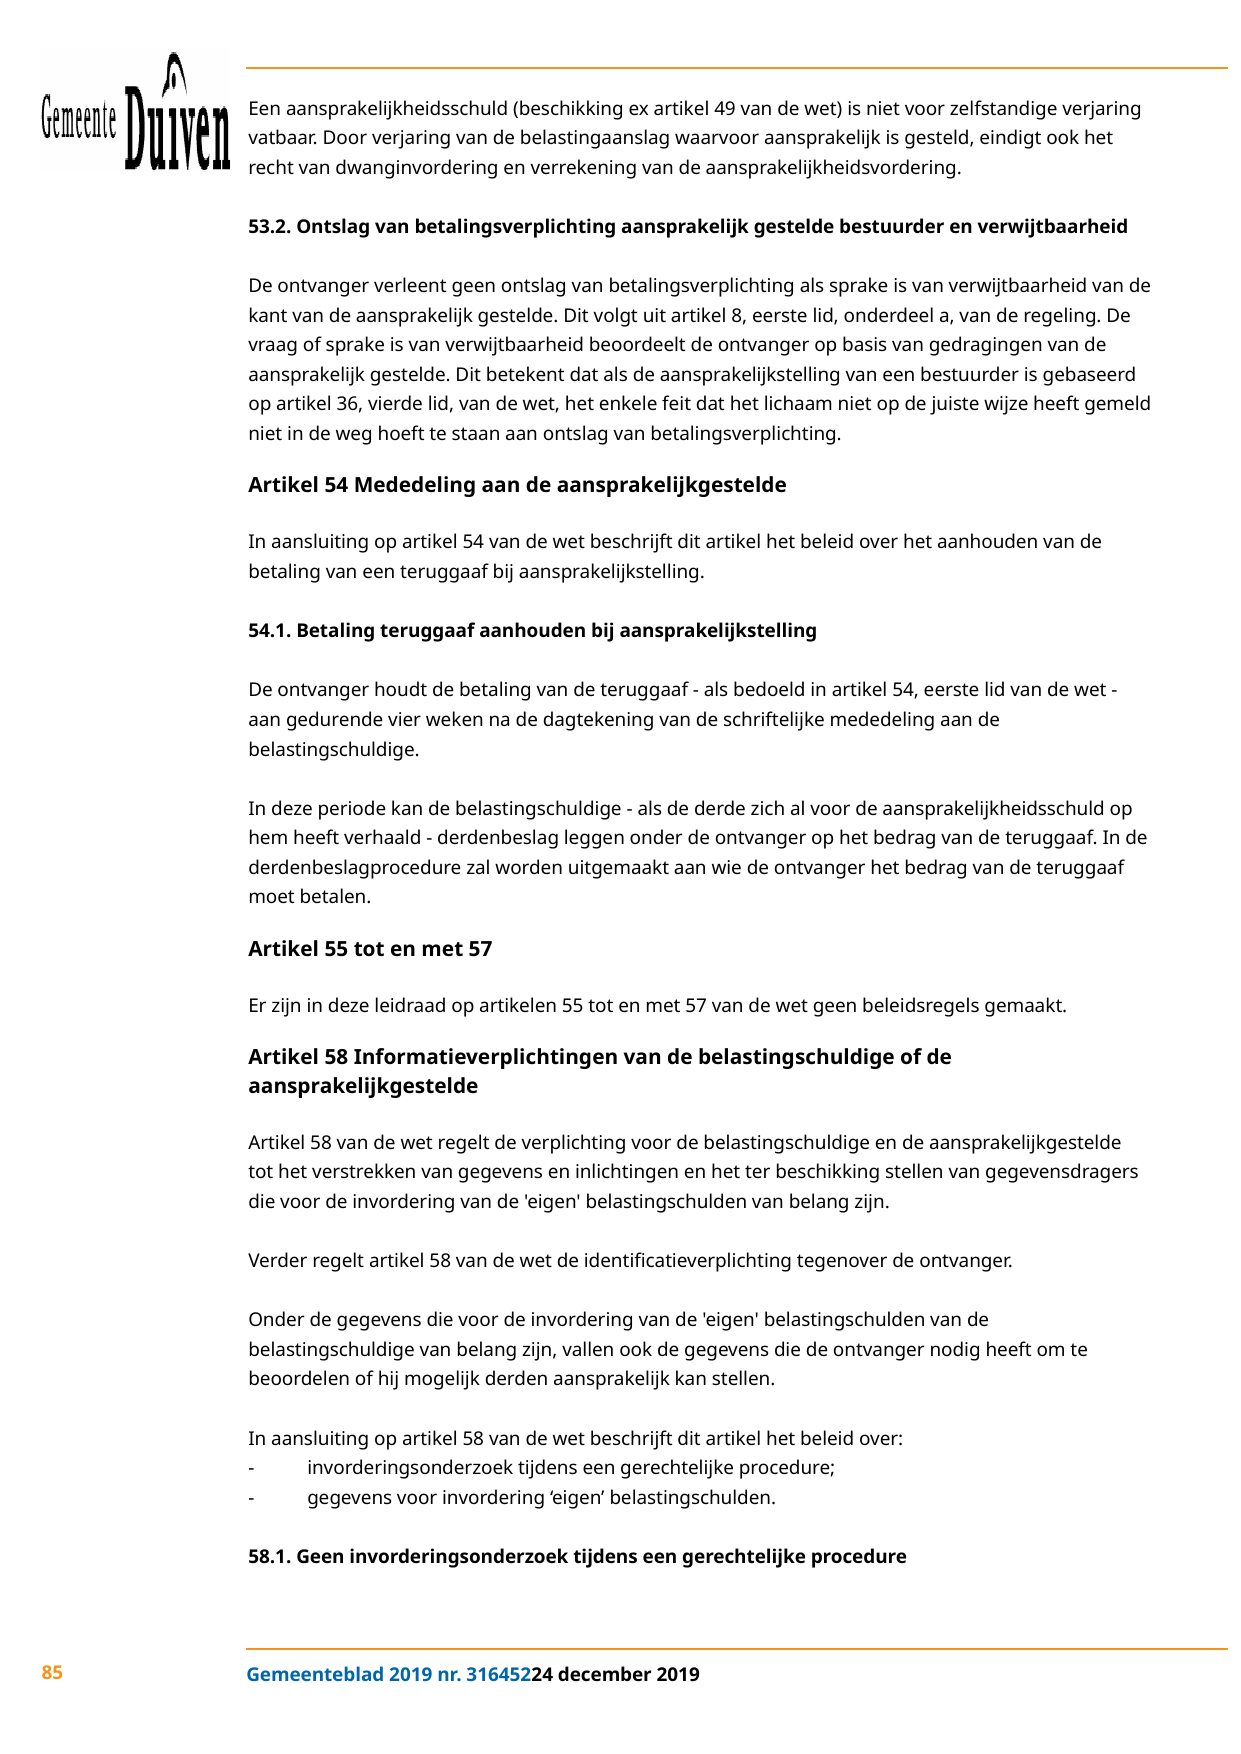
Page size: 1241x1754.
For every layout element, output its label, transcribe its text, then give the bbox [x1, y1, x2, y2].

text 53.2. Ontslag van betalingsverplichting aansprakelijk gestelde bestuurder en verwijtbaarheid [248, 213, 1152, 239]
text In aansluiting op artikel 54 van de wet beschrijft dit artikel het beleid over het aanhouden van de betaling van een teruggaaf bij aansprakelijkstelling. [248, 529, 1152, 584]
text Een aansprakelijkheidsschuld (beschikking ex artikel 49 van de wet) is niet voor zelfstandige verjaring vatbaar. Door verjaring van de belastingaanslag waarvoor aansprakelijk is gesteld, eindigt ook het recht van dwanginvordering en verrekening van de aansprakelijkheidsvordering. [248, 95, 1152, 180]
list gegevens voor invordering ‘eigen’ belastingschulden. [248, 1484, 1152, 1510]
picture [41, 47, 231, 172]
text Verder regelt artikel 58 van de wet de identificatieverplichting tegenover de ontvanger. [248, 1247, 1152, 1273]
text De ontvanger verleent geen ontslag van betalingsverplichting als sprake is van verwijtbaarheid van de kant van de aansprakelijk gestelde. Dit volgt uit artikel 8, eerste lid, onderdeel a, van de regeling. De vraag of sprake is van verwijtbaarheid beoordeelt de ontvanger op basis van gedragingen van de aansprakelijk gestelde. Dit betekent dat als de aansprakelijkstelling van een bestuurder is gebaseerd op artikel 36, vierde lid, van de wet, het enkele feit dat het lichaam niet op de juiste wijze heeft gemeld niet in de weg hoeft te staan aan ontslag van betalingsverplichting. [248, 272, 1152, 446]
text 58.1. Geen invorderingsonderzoek tijdens een gerechtelijke procedure [248, 1543, 1152, 1569]
list invorderingsonderzoek tijdens een gerechtelijke procedure; [248, 1454, 1152, 1480]
text Artikel 55 tot en met 57 [248, 934, 1152, 962]
text Artikel 58 Informatieverplichtingen van de belastingschuldige of de aansprakelijkgestelde [248, 1042, 1152, 1099]
text Artikel 58 van de wet regelt de verplichting voor de belastingschuldige en de aansprakelijkgestelde tot het verstrekken van gegevens en inlichtingen en het ter beschikking stellen van gegevensdragers die voor de invordering van de 'eigen' belastingschulden van belang zijn. [248, 1129, 1152, 1214]
text 54.1. Betaling teruggaaf aanhouden bij aansprakelijkstelling [248, 617, 1152, 643]
text Er zijn in deze leidraad op artikelen 55 tot en met 57 van de wet geen beleidsregels gemaakt. [248, 992, 1152, 1018]
text Onder de gegevens die voor de invordering van de 'eigen' belastingschulden van de belastingschuldige van belang zijn, vallen ook de gegevens die de ontvanger nodig heeft om te beoordelen of hij mogelijk derden aansprakelijk kan stellen. [248, 1306, 1152, 1391]
text De ontvanger houdt de betaling van de teruggaaf - als bedoeld in artikel 54, eerste lid van de wet - aan gedurende vier weken na de dagtekening van de schriftelijke mededeling aan de belastingschuldige. [248, 677, 1152, 761]
text In aansluiting op artikel 58 van de wet beschrijft dit artikel het beleid over: [248, 1425, 1152, 1451]
text In deze periode kan de belastingschuldige - als de derde zich al voor de aansprakelijkheidsschuld op hem heeft verhaald - derdenbeslag leggen onder de ontvanger op het bedrag van de teruggaaf. In de derdenbeslagprocedure zal worden uitgemaakt aan wie de ontvanger het bedrag van de teruggaaf moet betalen. [248, 795, 1152, 909]
text Artikel 54 Mededeling aan de aansprakelijkgestelde [248, 471, 1152, 499]
